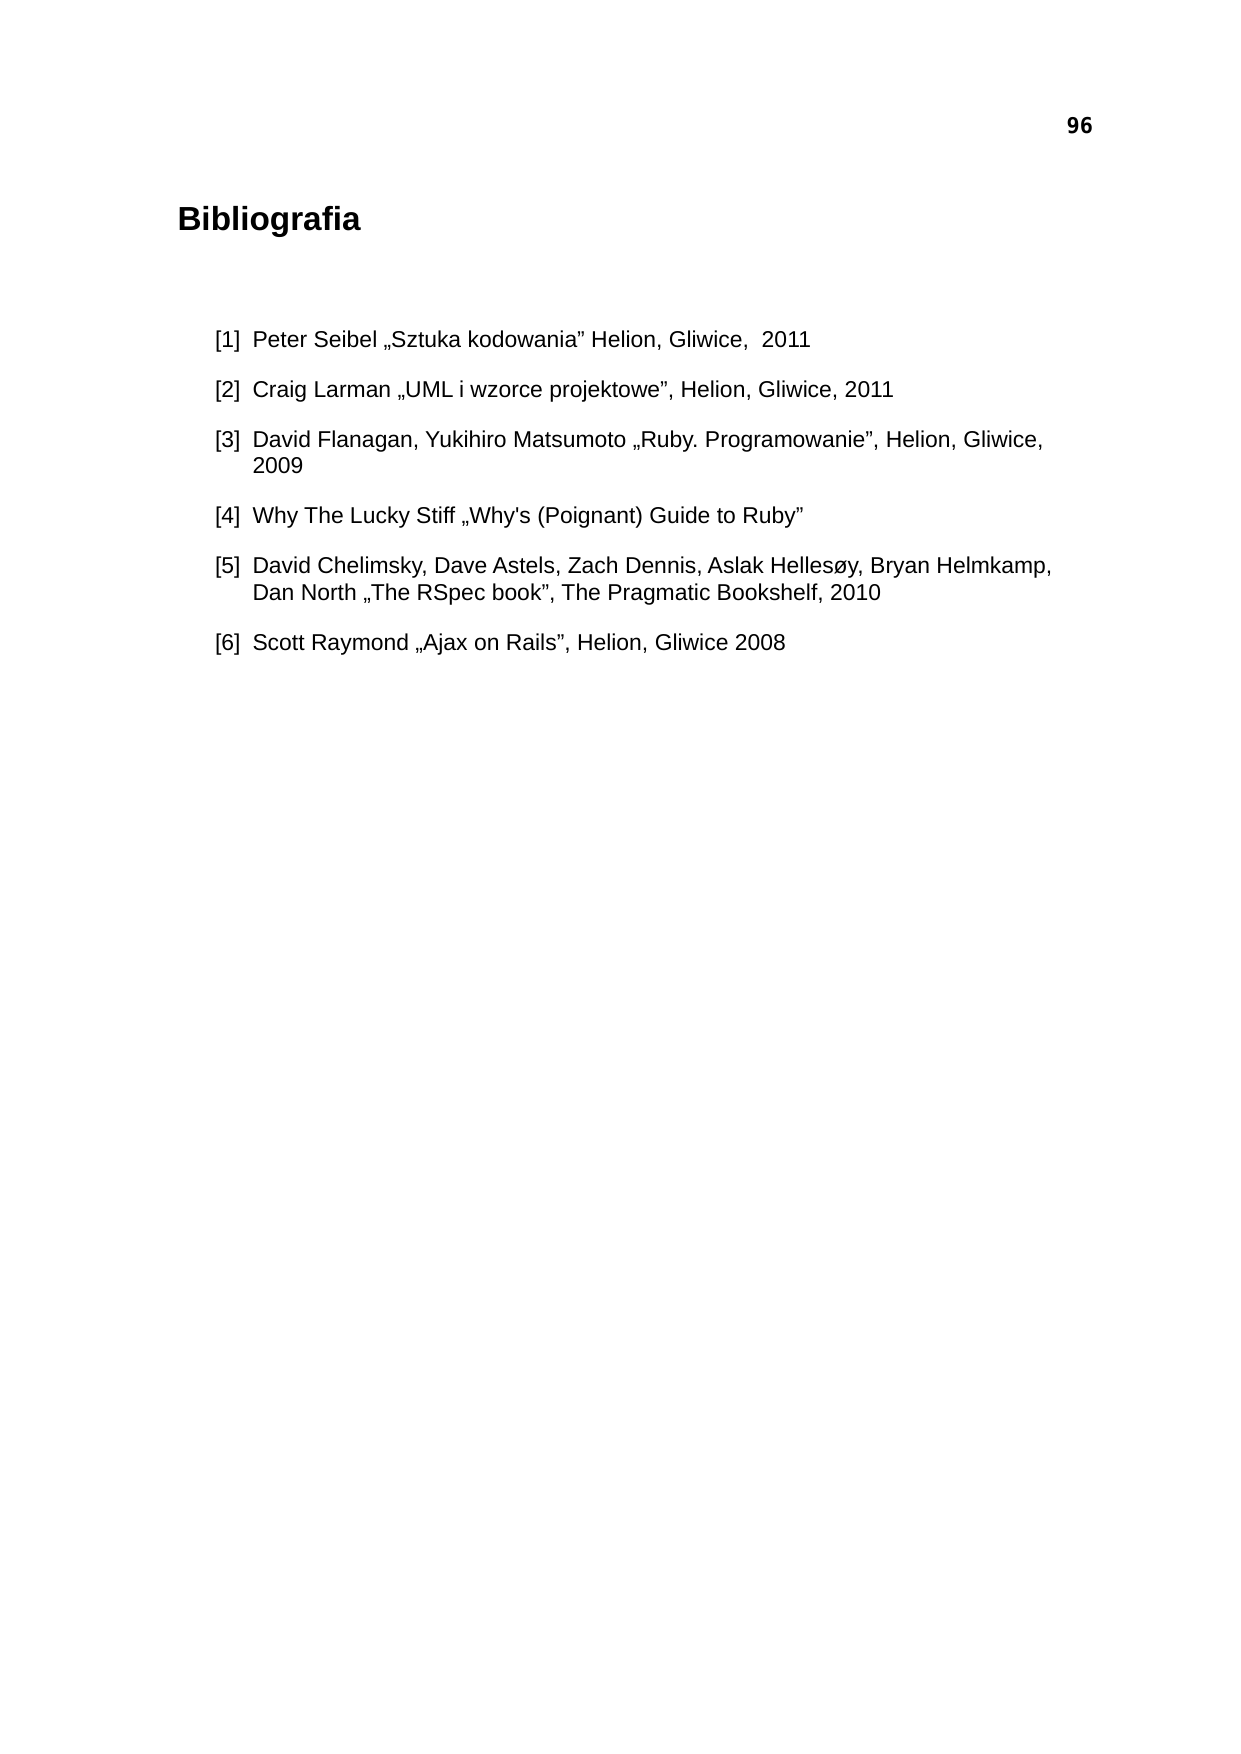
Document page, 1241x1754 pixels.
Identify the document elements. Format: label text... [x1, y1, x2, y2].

list David Chelimsky, Dave Astels, Zach Dennis, Aslak Hellesøy, Bryan Helmkamp, Dan North „The RSpec book”, The Pragmatic Bookshelf, 2010 [215, 552, 1093, 605]
list Scott Raymond „Ajax on Rails”, Helion, Gliwice 2008 [215, 629, 1093, 655]
list Craig Larman „UML i wzorce projektowe”, Helion, Gliwice, 2011 [215, 376, 1093, 402]
subtitle Bibliografia [177, 199, 1093, 237]
list Why The Lucky Stiff „Why's (Poignant) Guide to Ruby” [215, 502, 1093, 529]
list David Flanagan, Yukihiro Matsumoto „Ruby. Programowanie”, Helion, Gliwice, 2009 [215, 426, 1093, 479]
list Peter Seibel „Sztuka kodowania” Helion, Gliwice, 2011 [215, 326, 1093, 352]
